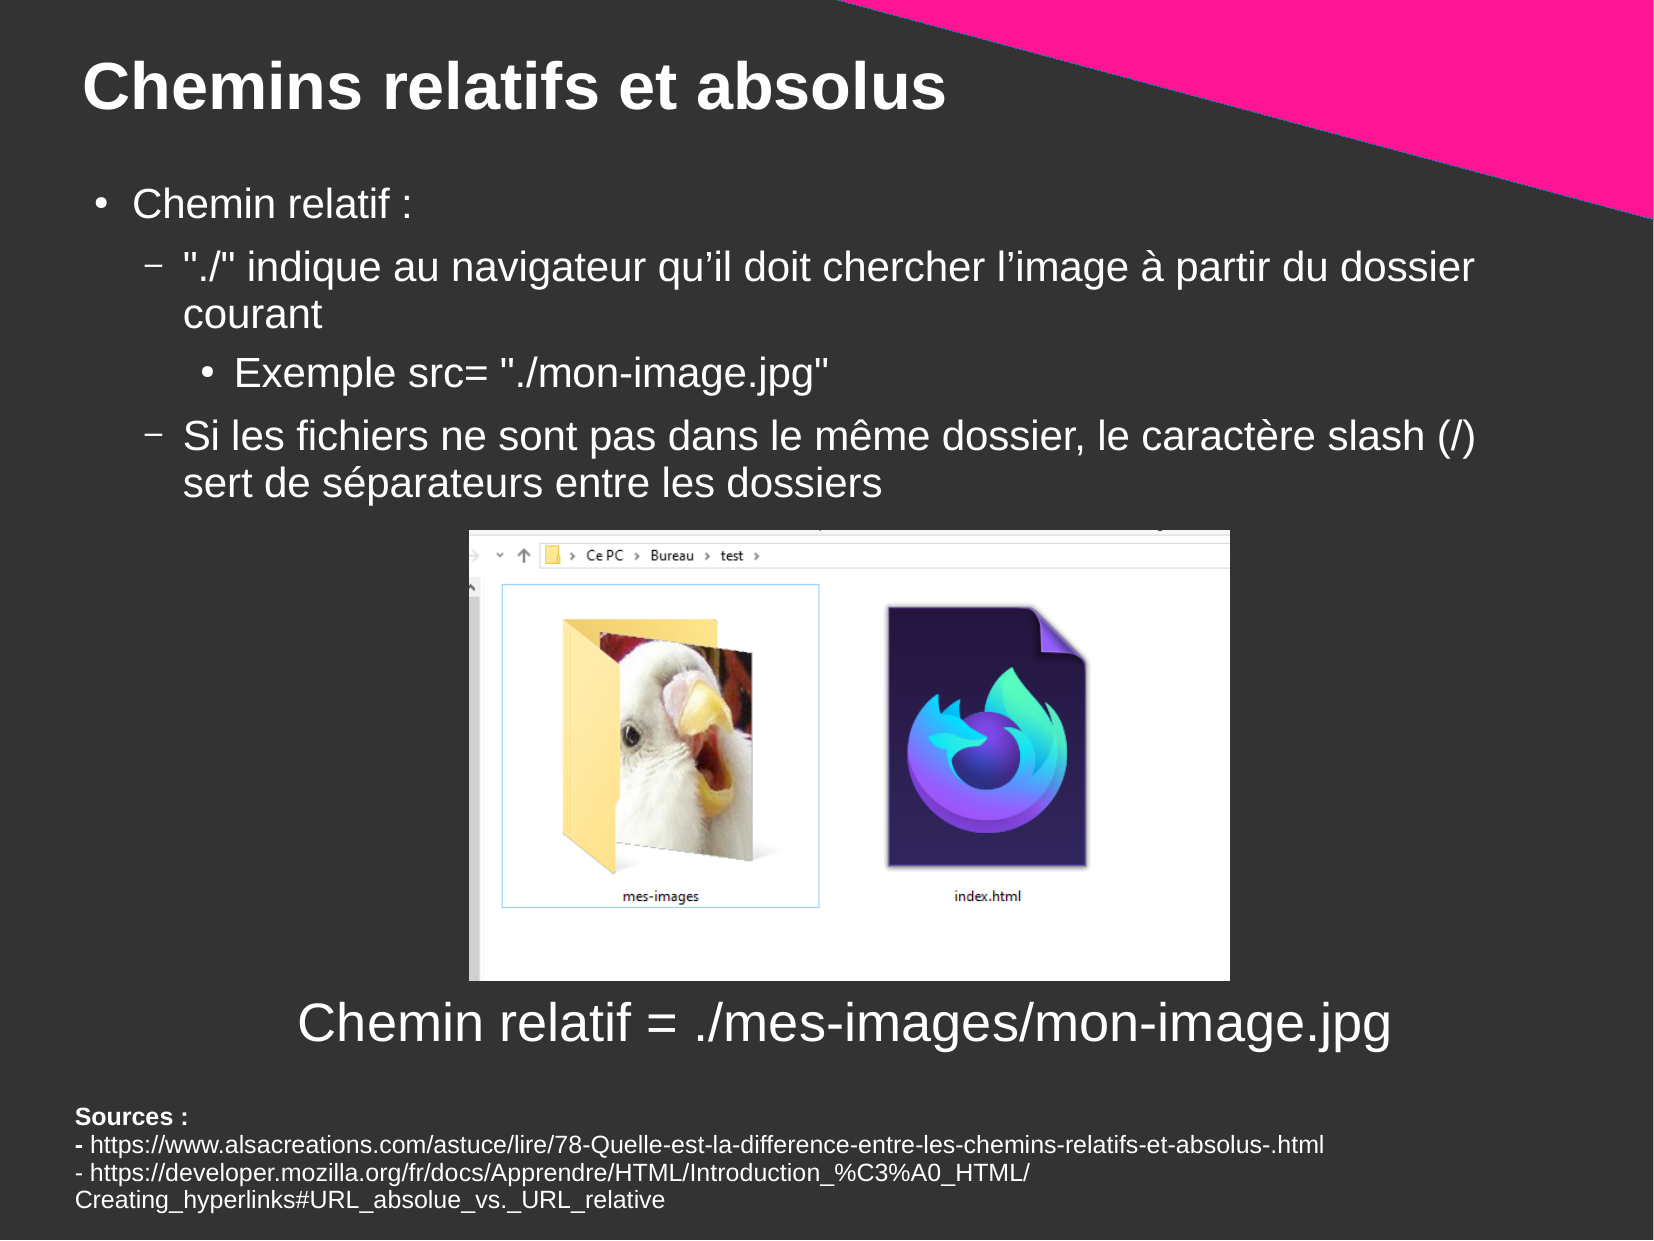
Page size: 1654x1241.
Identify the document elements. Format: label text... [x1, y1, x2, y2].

title Chemins relatifs et absolus [82, 49, 1571, 162]
picture [469, 530, 1230, 981]
text_box [837, 0, 1654, 220]
list Chemin relatif : "./" indique au navigateur qu’il doit chercher l’image à partir du dossier courant Exemple src= "./mon-image.jpg" Si les fichiers ne sont pas dans le même dossier, le caractère slash (/) sert de séparateurs entre les dossiers [80, 180, 1546, 508]
text_box Sources : - https://www.alsacreations.com/astuce/lire/78-Quelle-est-la-difference-entre-les-chemins-relatifs-et-absolus-.html - https://developer.mozilla.org/fr/docs/Apprendre/HTML/Introduction_%C3%A0_HTML/Creating_hyperlinks#URL_absolue_vs._URL_relative [60, 1094, 1546, 1241]
title Chemin relatif = ./mes-images/mon-image.jpg [271, 992, 1421, 1063]
